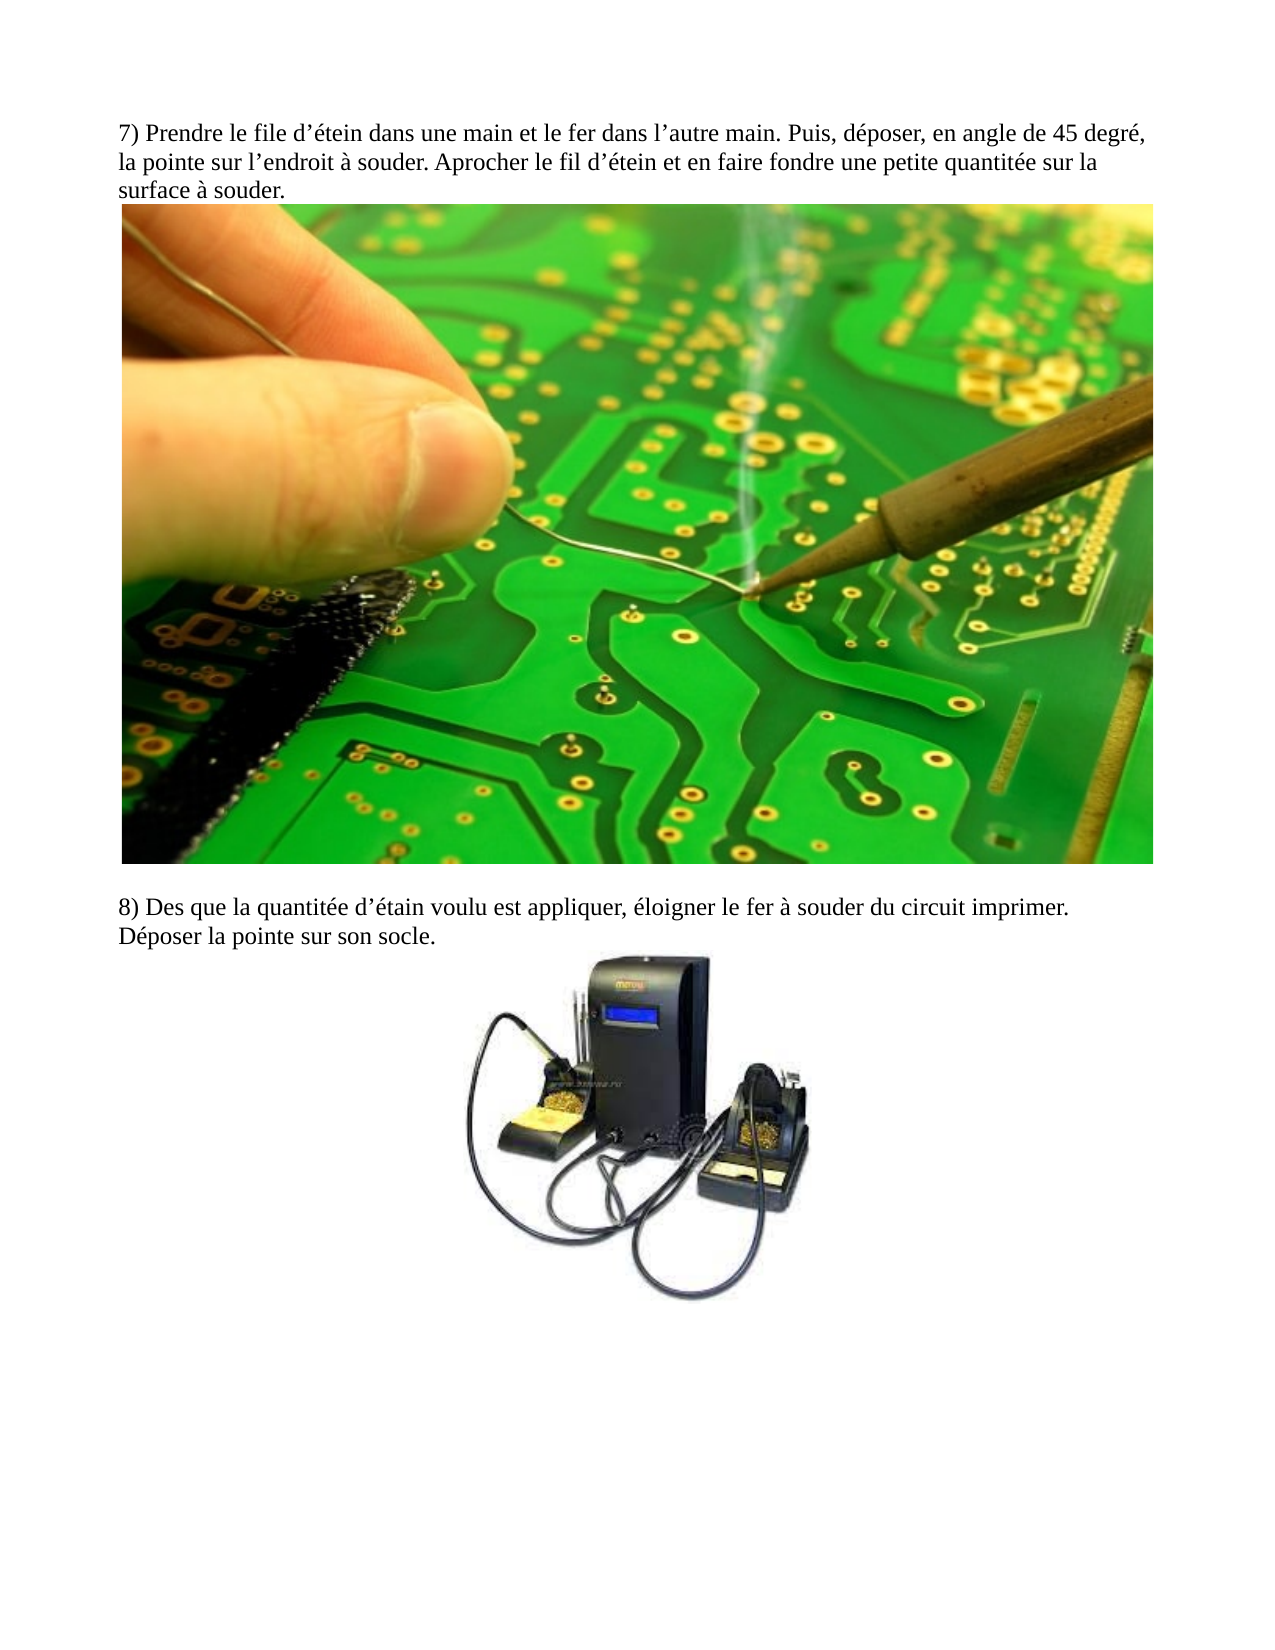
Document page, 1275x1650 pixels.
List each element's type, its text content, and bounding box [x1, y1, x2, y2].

picture [463, 950, 812, 1304]
text 7) Prendre le file d’étein dans une main et le fer dans l’autre main. Puis, déposer, en angle de 45 degré, la pointe sur l’endroit à souder. Aprocher le fil d’étein et en faire fondre une petite quantitée sur la surface à souder. [118, 118, 1157, 204]
picture [121, 204, 1154, 864]
text 8) Des que la quantitée d’étain voulu est appliquer, éloigner le fer à souder du circuit imprimer. Déposer la pointe sur son socle. [118, 892, 1157, 950]
